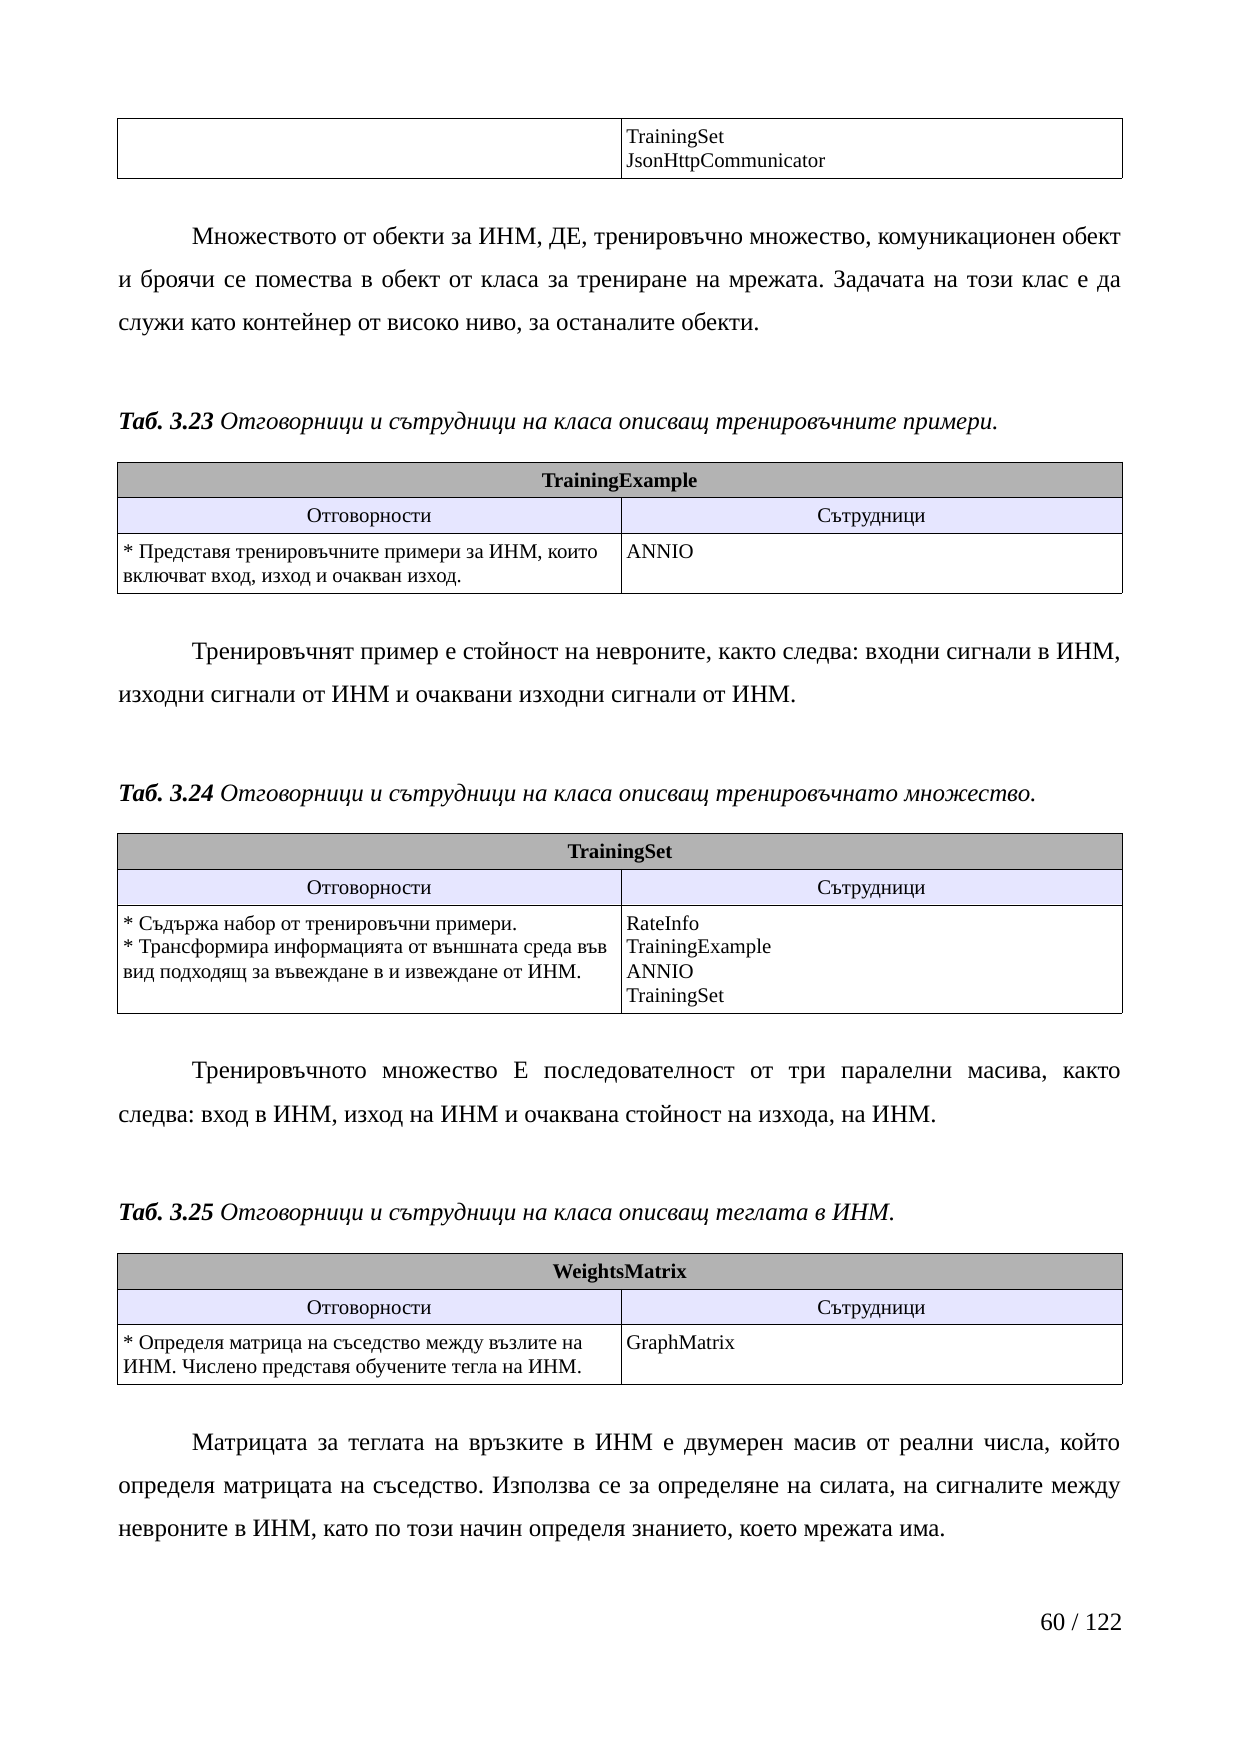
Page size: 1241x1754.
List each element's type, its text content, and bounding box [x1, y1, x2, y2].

table_cell [118, 119, 621, 178]
table_header TrainingExample [118, 463, 1122, 497]
table_cell Отговорности [118, 1290, 621, 1324]
table_cell * Определя матрица на съседство между възлите на ИНМ. Числено представя обучените тегла на ИНМ. [118, 1325, 621, 1384]
table_cell Сътрудници [622, 1290, 1122, 1324]
text Тренировъчното множество Е последователност от три паралелни масива, както следва: вход в ИНМ, изход на ИНМ и очаквана стойност на изхода, на ИНМ. [118, 1056, 1122, 1127]
table_cell * Представя тренировъчните примери за ИНМ, които включват вход, изход и очакван изход. [118, 534, 621, 593]
table_cell ANNIO [622, 534, 1122, 593]
table_cell Отговорности [118, 870, 621, 904]
table_header TrainingSet [118, 834, 1122, 869]
table_cell Отговорности [118, 498, 621, 533]
table_cell Сътрудници [622, 870, 1122, 904]
text Таб. 3.25 Отговорници и сътрудници на класа описващ теглата в ИНМ. [118, 1197, 1122, 1226]
table_cell * Съдържа набор от тренировъчни примери. * Трансформира информацията от външната среда във вид подходящ за въвеждане в и извеждане от ИНМ. [118, 906, 621, 1012]
table_cell RateInfo TrainingExample ANNIO TrainingSet [622, 906, 1122, 1012]
text Матрицата за теглата на връзките в ИНМ е двумерен масив от реални числа, който определя матрицата на съседство. Използва се за определяне на силата, на сигналите между невроните в ИНМ, като по този начин определя знанието, което мрежата има. [118, 1427, 1122, 1542]
table_cell Сътрудници [622, 498, 1122, 533]
table_cell TrainingSet JsonHttpCommunicator [622, 119, 1122, 178]
text Множеството от обекти за ИНМ, ДЕ, тренировъчно множество, комуникационен обект и броячи се помества в обект от класа за трениране на мрежата. Задачата на този клас е да служи като контейнер от високо ниво, за останалите обекти. [118, 221, 1122, 336]
text Таб. 3.23 Отговорници и сътрудници на класа описващ тренировъчните примери. [118, 406, 1122, 435]
text Тренировъчнят пример е стойност на невроните, както следва: входни сигнали в ИНМ, изходни сигнали от ИНМ и очаквани изходни сигнали от ИНМ. [118, 636, 1122, 708]
table_header WeightsMatrix [118, 1254, 1122, 1289]
table_cell GraphMatrix [622, 1325, 1122, 1384]
text Таб. 3.24 Отговорници и сътрудници на класа описващ тренировъчнато множество. [118, 778, 1122, 806]
